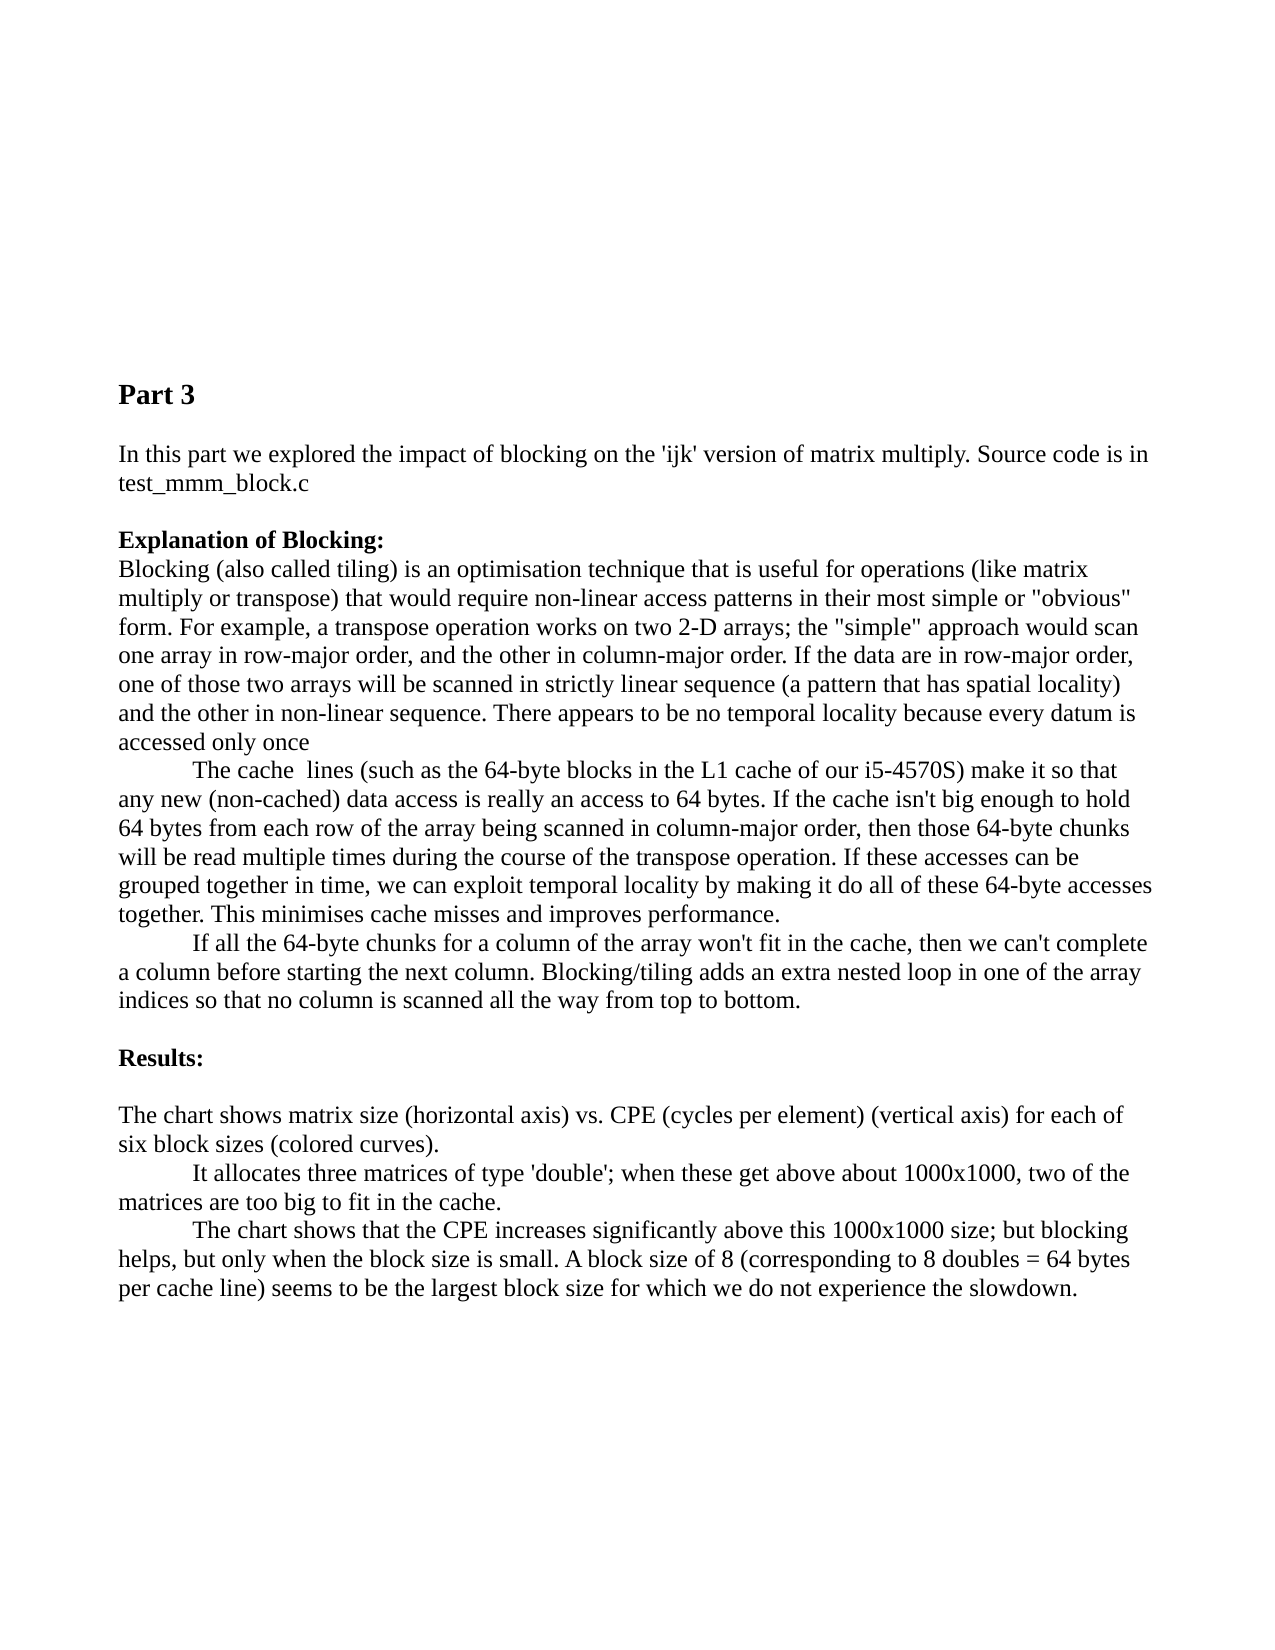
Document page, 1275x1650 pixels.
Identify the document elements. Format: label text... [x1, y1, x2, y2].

text If all the 64-byte chunks for a column of the array won't fit in the cache, then we can't complete a column before starting the next column. Blocking/tiling adds an extra nested loop in one of the array indices so that no column is scanned all the way from top to bottom. [118, 928, 1157, 1014]
text Part 3 [118, 377, 1157, 410]
text In this part we explored the impact of blocking on the 'ijk' version of matrix multiply. Source code is in test_mmm_block.c [118, 439, 1157, 497]
text The cache lines (such as the 64-byte blocks in the L1 cache of our i5-4570S) make it so that any new (non-cached) data access is really an access to 64 bytes. If the cache isn't big enough to hold 64 bytes from each row of the array being scanned in column-major order, then those 64-byte chunks will be read multiple times during the course of the transpose operation. If these accesses can be grouped together in time, we can exploit temporal locality by making it do all of these 64-byte accesses together. This minimises cache misses and improves performance. [118, 755, 1157, 928]
text The chart shows matrix size (horizontal axis) vs. CPE (cycles per element) (vertical axis) for each of six block sizes (colored curves). [118, 1100, 1157, 1158]
text Explanation of Blocking: [118, 525, 1157, 554]
text It allocates three matrices of type 'double'; when these get above about 1000x1000, two of the matrices are too big to fit in the cache. [118, 1158, 1157, 1215]
text Blocking (also called tiling) is an optimisation technique that is useful for operations (like matrix multiply or transpose) that would require non-linear access patterns in their most simple or "obvious" form. For example, a transpose operation works on two 2-D arrays; the "simple" approach would scan one array in row-major order, and the other in column-major order. If the data are in row-major order, one of those two arrays will be scanned in strictly linear sequence (a pattern that has spatial locality) and the other in non-linear sequence. There appears to be no temporal locality because every datum is accessed only once [118, 554, 1157, 755]
text The chart shows that the CPE increases significantly above this 1000x1000 size; but blocking helps, but only when the block size is small. A block size of 8 (corresponding to 8 doubles = 64 bytes per cache line) seems to be the largest block size for which we do not experience the slowdown. [118, 1215, 1157, 1302]
text Results: [118, 1043, 1157, 1072]
